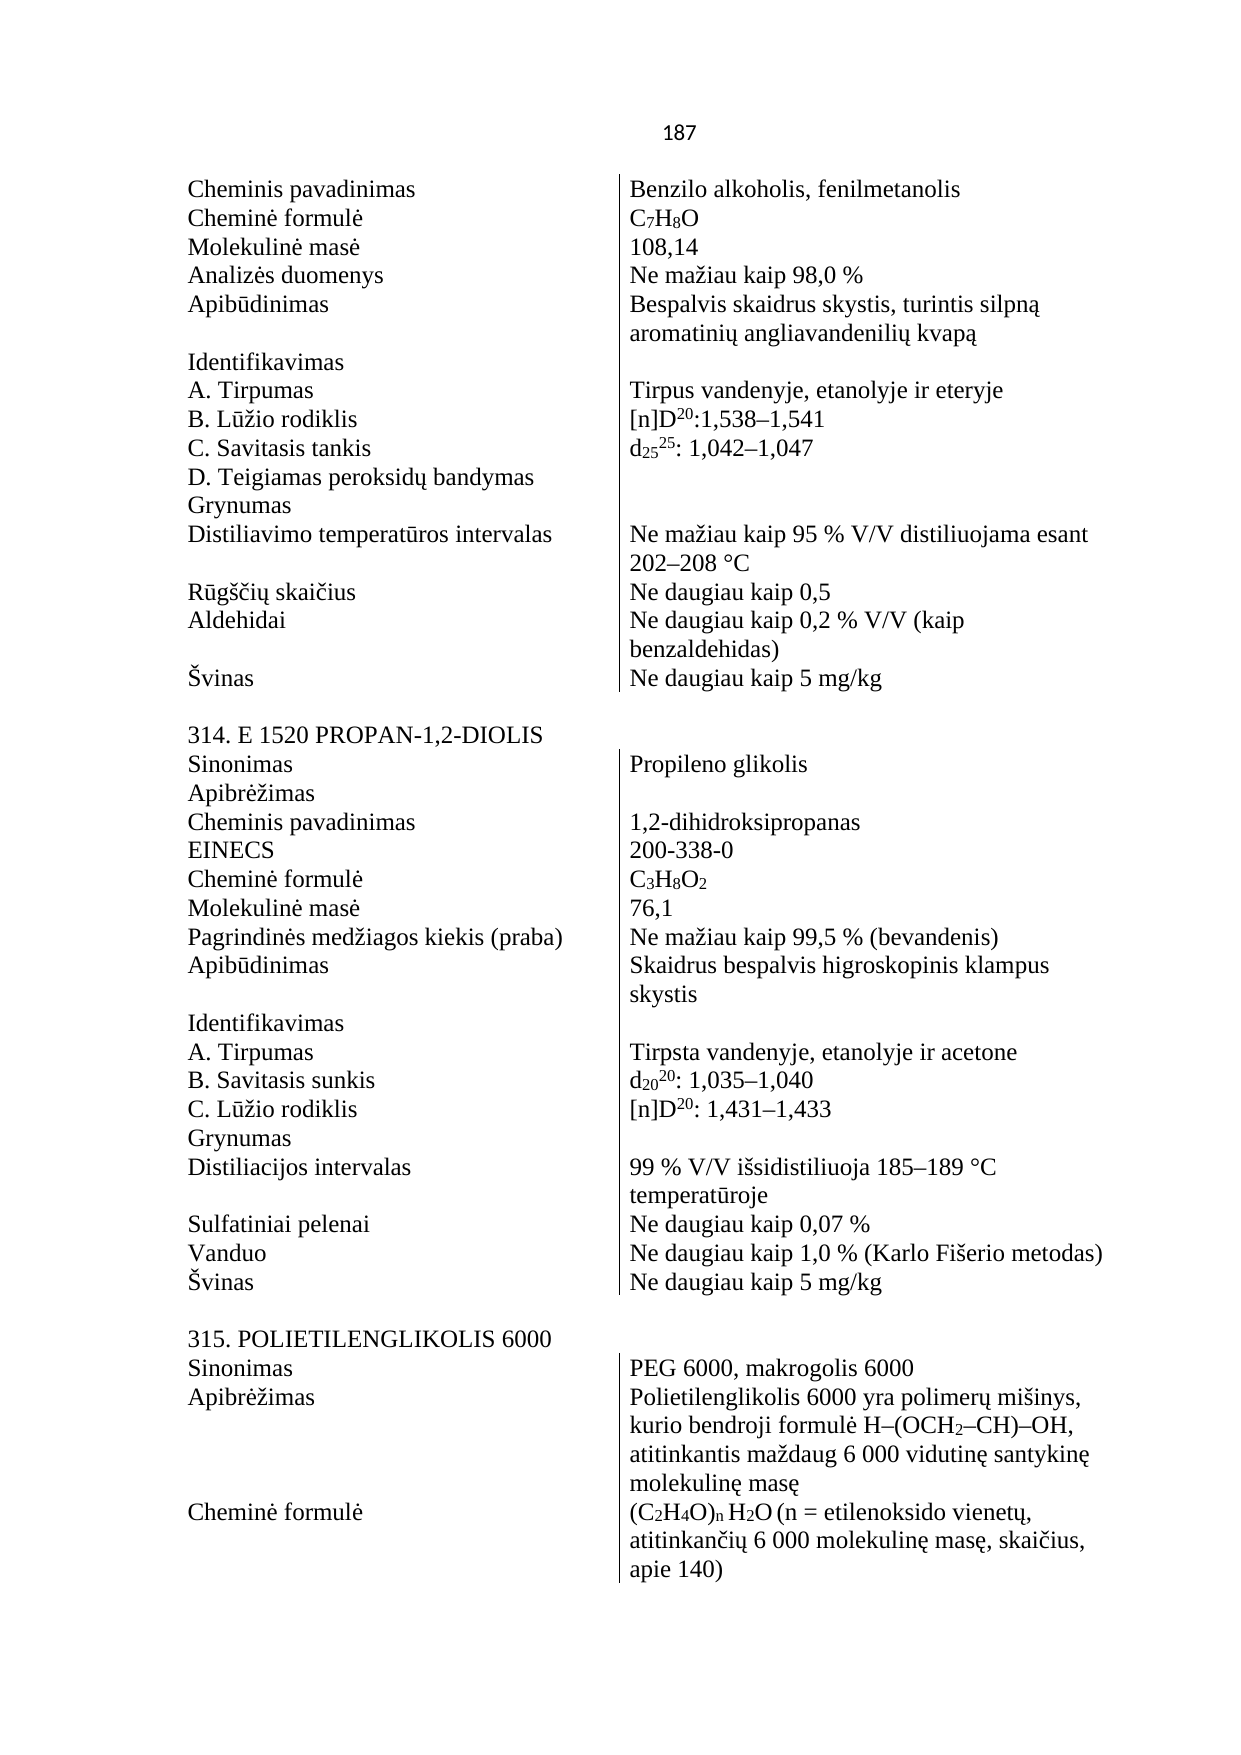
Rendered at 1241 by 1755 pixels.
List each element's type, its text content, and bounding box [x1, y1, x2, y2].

table_cell Bespalvis skaidrus skystis, turintis silpną aromatinių angliavandenilių kvapą [620, 289, 1122, 347]
table_cell d2020: 1,035–1,040 [620, 1065, 1122, 1094]
table_cell Distiliacijos intervalas [177, 1152, 619, 1209]
table_cell 1,2-dihidroksipropanas [620, 807, 1122, 835]
table_cell Cheminė formulė [177, 864, 619, 893]
table_cell Apibūdinimas [177, 950, 619, 1008]
table_cell Ne daugiau kaip 5 mg/kg [620, 1267, 1122, 1295]
table_cell d2525: 1,042–1,047 [620, 433, 1122, 462]
table_cell Apibrėžimas [177, 778, 619, 807]
table_cell Ne mažiau kaip 95 % V/V distiliuojama esant 202–208 °C [620, 519, 1122, 577]
table_cell B. Lūžio rodiklis [177, 404, 619, 433]
table_cell A. Tirpumas [177, 1037, 619, 1065]
table_cell Ne daugiau kaip 1,0 % (Karlo Fišerio metodas) [620, 1238, 1122, 1267]
table_cell Skaidrus bespalvis higroskopinis klampus skystis [620, 950, 1122, 1008]
table_cell [620, 490, 1122, 519]
table_cell Ne mažiau kaip 98,0 % [620, 260, 1122, 289]
table_cell Identifikavimas [177, 347, 619, 375]
table_cell (C2H4O)n H2O (n = etilenoksido vienetų, atitinkančių 6 000 molekulinę masę, skaičius, apie 140) [620, 1497, 1122, 1583]
table_cell Analizės duomenys [177, 260, 619, 289]
table_cell C. Lūžio rodiklis [177, 1094, 619, 1123]
table_cell Grynumas [177, 1123, 619, 1152]
table_cell PEG 6000, makrogolis 6000 [620, 1353, 1122, 1382]
table_cell Molekulinė masė [177, 232, 619, 260]
table_cell Sinonimas [177, 749, 619, 778]
table_cell EINECS [177, 835, 619, 864]
table_cell Ne daugiau kaip 0,5 [620, 577, 1122, 605]
table_cell Tirpsta vandenyje, etanolyje ir acetone [620, 1037, 1122, 1065]
table_cell [n]D20: 1,431–1,433 [620, 1094, 1122, 1123]
table_cell C7H8O [620, 203, 1122, 232]
table_cell [620, 462, 1122, 490]
table_cell Ne mažiau kaip 99,5 % (bevandenis) [620, 922, 1122, 950]
table_cell Cheminis pavadinimas [177, 174, 619, 203]
table_cell Apibrėžimas [177, 1382, 619, 1497]
table_cell Distiliavimo temperatūros intervalas [177, 519, 619, 577]
table_cell Sulfatiniai pelenai [177, 1209, 619, 1238]
table_cell 314. E 1520 PROPAN-1,2-DIOLIS [177, 692, 1122, 749]
table_cell Ne daugiau kaip 5 mg/kg [620, 663, 1122, 692]
table_cell C3H8O2 [620, 864, 1122, 893]
table_cell Ne daugiau kaip 0,2 % V/V (kaip benzaldehidas) [620, 605, 1122, 663]
table_cell Pagrindinės medžiagos kiekis (praba) [177, 922, 619, 950]
table_cell Švinas [177, 1267, 619, 1295]
table_cell Sinonimas [177, 1353, 619, 1382]
table_cell Ne daugiau kaip 0,07 % [620, 1209, 1122, 1238]
table_cell 76,1 [620, 893, 1122, 922]
table_cell Cheminė formulė [177, 1497, 619, 1583]
table_cell Švinas [177, 663, 619, 692]
table_cell Identifikavimas [177, 1008, 619, 1037]
table_cell 108,14 [620, 232, 1122, 260]
table_cell 200-338-0 [620, 835, 1122, 864]
table_cell D. Teigiamas peroksidų bandymas [177, 462, 619, 490]
table_cell Apibūdinimas [177, 289, 619, 347]
table_cell [620, 347, 1122, 375]
table_cell A. Tirpumas [177, 375, 619, 404]
table_cell Tirpus vandenyje, etanolyje ir eteryje [620, 375, 1122, 404]
table_cell C. Savitasis tankis [177, 433, 619, 462]
table_cell [n]D20:1,538–1,541 [620, 404, 1122, 433]
table_cell Propileno glikolis [620, 749, 1122, 778]
table_cell Cheminė formulė [177, 203, 619, 232]
table_cell 99 % V/V išsidistiliuoja 185–189 °C temperatūroje [620, 1152, 1122, 1209]
table_cell Grynumas [177, 490, 619, 519]
table_cell [620, 778, 1122, 807]
table_cell Cheminis pavadinimas [177, 807, 619, 835]
table_cell Aldehidai [177, 605, 619, 663]
table_cell Benzilo alkoholis, fenilmetanolis [620, 174, 1122, 203]
table_cell [620, 1008, 1122, 1037]
table_cell Rūgščių skaičius [177, 577, 619, 605]
table_cell Polietilenglikolis 6000 yra polimerų mišinys, kurio bendroji formulė H–(OCH2–CH)–OH, atitinkantis maždaug 6 000 vidutinę santykinę molekulinę masę [620, 1382, 1122, 1497]
table_cell B. Savitasis sunkis [177, 1065, 619, 1094]
table_cell [620, 1123, 1122, 1152]
table_cell 315. POLIETILENGLIKOLIS 6000 [177, 1295, 1122, 1353]
table_cell Vanduo [177, 1238, 619, 1267]
table_cell Molekulinė masė [177, 893, 619, 922]
